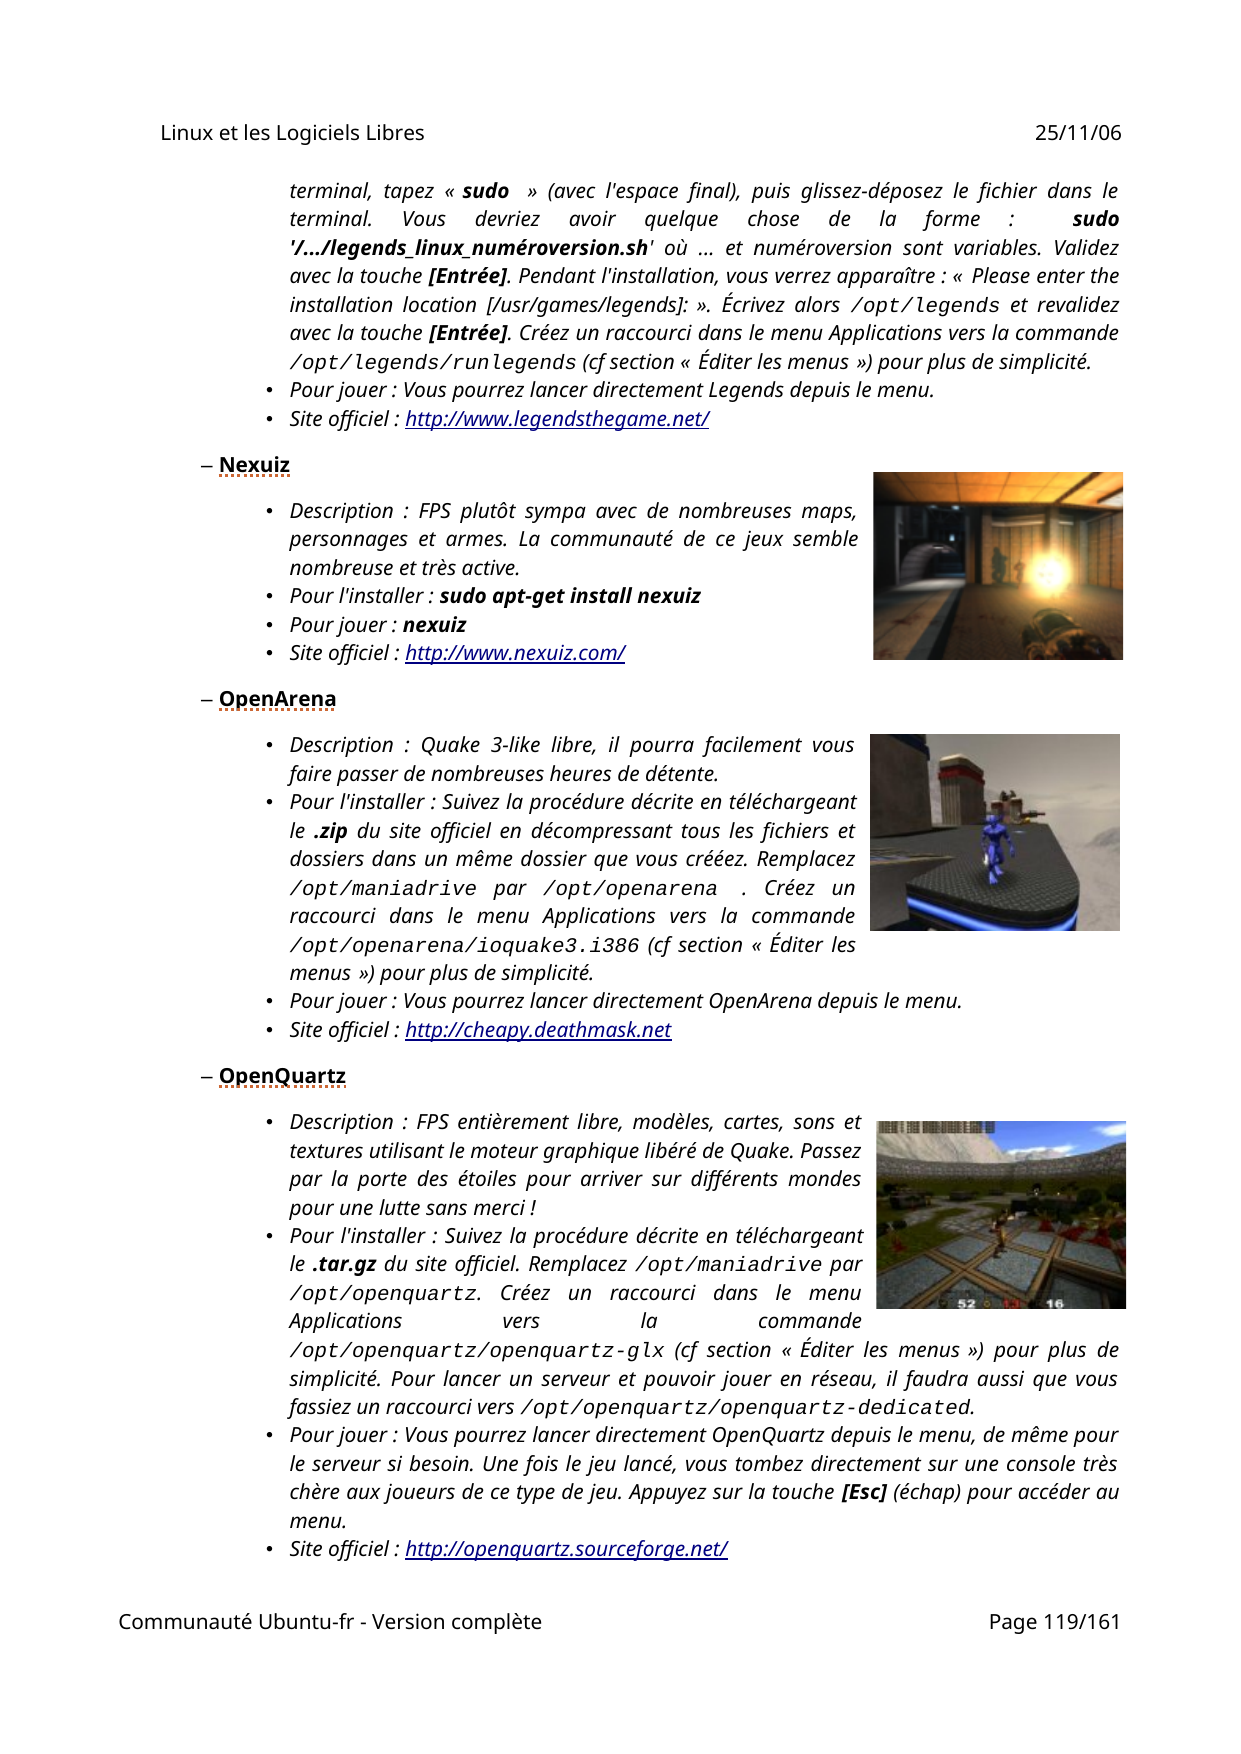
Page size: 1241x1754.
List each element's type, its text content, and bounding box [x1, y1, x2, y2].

subtitle Nexuiz [201, 450, 1122, 478]
list Pour jouer : Vous pourrez lancer directement Legends depuis le menu. [266, 375, 1122, 404]
list Pour jouer : nexuiz [266, 610, 873, 638]
list Site officiel : http://cheapy.deathmask.net [266, 1015, 1122, 1043]
list Pour l'installer : Suivez la procédure décrite en téléchargeant le .tar.gz du site officiel. Remplacez /opt/maniadrive par /opt/openquartz. Créez un raccourci dans le menu Applications vers la commande /opt/openquartz/openquartz-glx (cf section « Éditer les menus ») pour plus de simplicité. Pour lancer un serveur et pouvoir jouer en réseau, il faudra aussi que vous fassiez un raccourci vers /opt/openquartz/openquartz-dedicated. [266, 1221, 1122, 1421]
list Pour jouer : Vous pourrez lancer directement OpenQuartz depuis le menu, de même pour le serveur si besoin. Une fois le jeu lancé, vous tombez directement sur une console très chère aux joueurs de ce type de jeu. Appuyez sur la touche [Esc] (échap) pour accéder au menu. [266, 1421, 1122, 1534]
picture [870, 734, 1120, 931]
subtitle OpenQuartz [201, 1061, 1122, 1090]
picture [876, 1121, 1127, 1309]
list Site officiel : http://www.legendsthegame.net/ [266, 404, 1122, 432]
list Pour l'installer : sudo apt-get install nexuiz [266, 581, 873, 610]
list Description : FPS entièrement libre, modèles, cartes, sons et textures utilisant le moteur graphique libéré de Quake. Passez par la porte des étoiles pour arriver sur différents mondes pour une lutte sans merci ! [266, 1107, 1122, 1221]
list Site officiel : http://openquartz.sourceforge.net/ [266, 1534, 1122, 1563]
list terminal, tapez « sudo » (avec l'espace final), puis glissez-déposez le fichier dans le terminal. Vous devriez avoir quelque chose de la forme : sudo '/.../legends_linux_numéroversion.sh' où ... et numéroversion sont variables. Validez avec la touche [Entrée]. Pendant l'installation, vous verrez apparaître : « Please enter the installation location [/usr/games/legends]: ». Écrivez alors /opt/legends et revalidez avec la touche [Entrée]. Créez un raccourci dans le menu Applications vers la commande /opt/legends/runlegends (cf section « Éditer les menus ») pour plus de simplicité. [266, 176, 1122, 375]
picture [873, 472, 1124, 660]
list Pour l'installer : Suivez la procédure décrite en téléchargeant le .zip du site officiel en décompressant tous les fichiers et dossiers dans un même dossier que vous crééez. Remplacez /opt/maniadrive par /opt/openarena . Créez un raccourci dans le menu Applications vers la commande /opt/openarena/ioquake3.i386 (cf section « Éditer les menus ») pour plus de simplicité. [266, 787, 1122, 987]
list Description : FPS plutôt sympa avec de nombreuses maps, personnages et armes. La communauté de ce jeux semble nombreuse et très active. [266, 496, 873, 581]
list Description : Quake 3-like libre, il pourra facilement vous faire passer de nombreuses heures de détente. [266, 731, 1122, 787]
list Pour jouer : Vous pourrez lancer directement OpenArena depuis le menu. [266, 987, 1122, 1015]
list Site officiel : http://www.nexuiz.com/ [266, 638, 1122, 667]
subtitle OpenArena [201, 684, 1122, 713]
